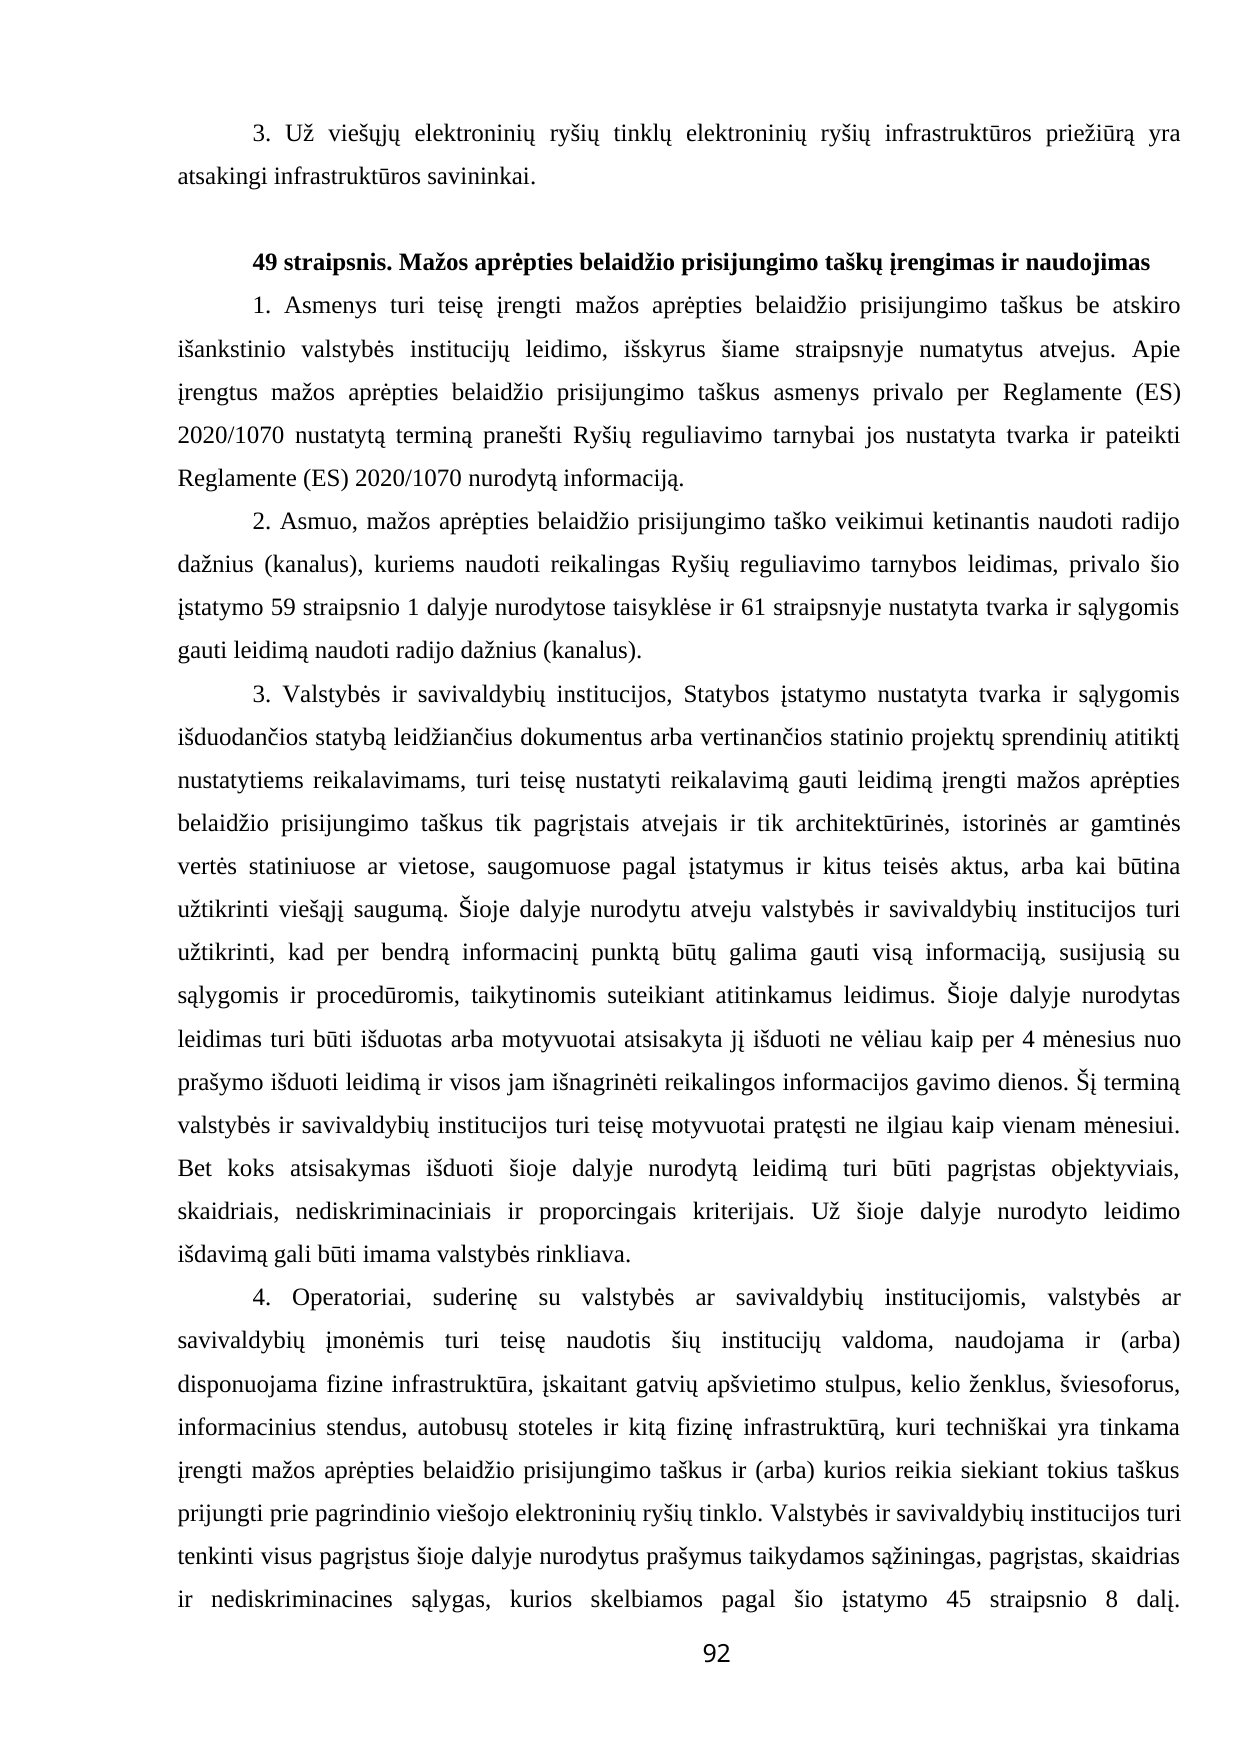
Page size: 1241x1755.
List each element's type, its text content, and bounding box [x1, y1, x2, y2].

text 1. Asmenys turi teisę įrengti mažos aprėpties belaidžio prisijungimo taškus be atskiro išankstinio valstybės institucijų leidimo, išskyrus šiame straipsnyje numatytus atvejus. Apie įrengtus mažos aprėpties belaidžio prisijungimo taškus asmenys privalo per Reglamente (ES) 2020/1070 nustatytą terminą pranešti Ryšių reguliavimo tarnybai jos nustatyta tvarka ir pateikti Reglamente (ES) 2020/1070 nurodytą informaciją. [177, 291, 1181, 492]
text 3. Valstybės ir savivaldybių institucijos, Statybos įstatymo nustatyta tvarka ir sąlygomis išduodančios statybą leidžiančius dokumentus arba vertinančios statinio projektų sprendinių atitiktį nustatytiems reikalavimams, turi teisę nustatyti reikalavimą gauti leidimą įrengti mažos aprėpties belaidžio prisijungimo taškus tik pagrįstais atvejais ir tik architektūrinės, istorinės ar gamtinės vertės statiniuose ar vietose, saugomuose pagal įstatymus ir kitus teisės aktus, arba kai būtina užtikrinti viešąjį saugumą. Šioje dalyje nurodytu atveju valstybės ir savivaldybių institucijos turi užtikrinti, kad per bendrą informacinį punktą būtų galima gauti visą informaciją, susijusią su sąlygomis ir procedūromis, taikytinomis suteikiant atitinkamus leidimus. Šioje dalyje nurodytas leidimas turi būti išduotas arba motyvuotai atsisakyta jį išduoti ne vėliau kaip per 4 mėnesius nuo prašymo išduoti leidimą ir visos jam išnagrinėti reikalingos informacijos gavimo dienos. Šį terminą valstybės ir savivaldybių institucijos turi teisę motyvuotai pratęsti ne ilgiau kaip vienam mėnesiui. Bet koks atsisakymas išduoti šioje dalyje nurodytą leidimą turi būti pagrįstas objektyviais, skaidriais, nediskriminaciniais ir proporcingais kriterijais. Už šioje dalyje nurodyto leidimo išdavimą gali būti imama valstybės rinkliava. [177, 679, 1181, 1268]
text 4. Operatoriai, suderinę su valstybės ar savivaldybių institucijomis, valstybės ar savivaldybių įmonėmis turi teisę naudotis šių institucijų valdoma, naudojama ir (arba) disponuojama fizine infrastruktūra, įskaitant gatvių apšvietimo stulpus, kelio ženklus, šviesoforus, informacinius stendus, autobusų stoteles ir kitą fizinę infrastruktūrą, kuri techniškai yra tinkama įrengti mažos aprėpties belaidžio prisijungimo taškus ir (arba) kurios reikia siekiant tokius taškus prijungti prie pagrindinio viešojo elektroninių ryšių tinklo. Valstybės ir savivaldybių institucijos turi tenkinti visus pagrįstus šioje dalyje nurodytus prašymus taikydamos sąžiningas, pagrįstas, skaidrias ir nediskriminacines sąlygas, kurios skelbiamos pagal šio įstatymo 45 straipsnio 8 dalį. [177, 1282, 1181, 1613]
text 2. Asmuo, mažos aprėpties belaidžio prisijungimo taško veikimui ketinantis naudoti radijo dažnius (kanalus), kuriems naudoti reikalingas Ryšių reguliavimo tarnybos leidimas, privalo šio įstatymo 59 straipsnio 1 dalyje nurodytose taisyklėse ir 61 straipsnyje nustatyta tvarka ir sąlygomis gauti leidimą naudoti radijo dažnius (kanalus). [177, 506, 1181, 664]
text 49 straipsnis. Mažos aprėpties belaidžio prisijungimo taškų įrengimas ir naudojimas [177, 247, 1181, 276]
text 3. Už viešųjų elektroninių ryšių tinklų elektroninių ryšių infrastruktūros priežiūrą yra atsakingi infrastruktūros savininkai. [177, 118, 1181, 190]
